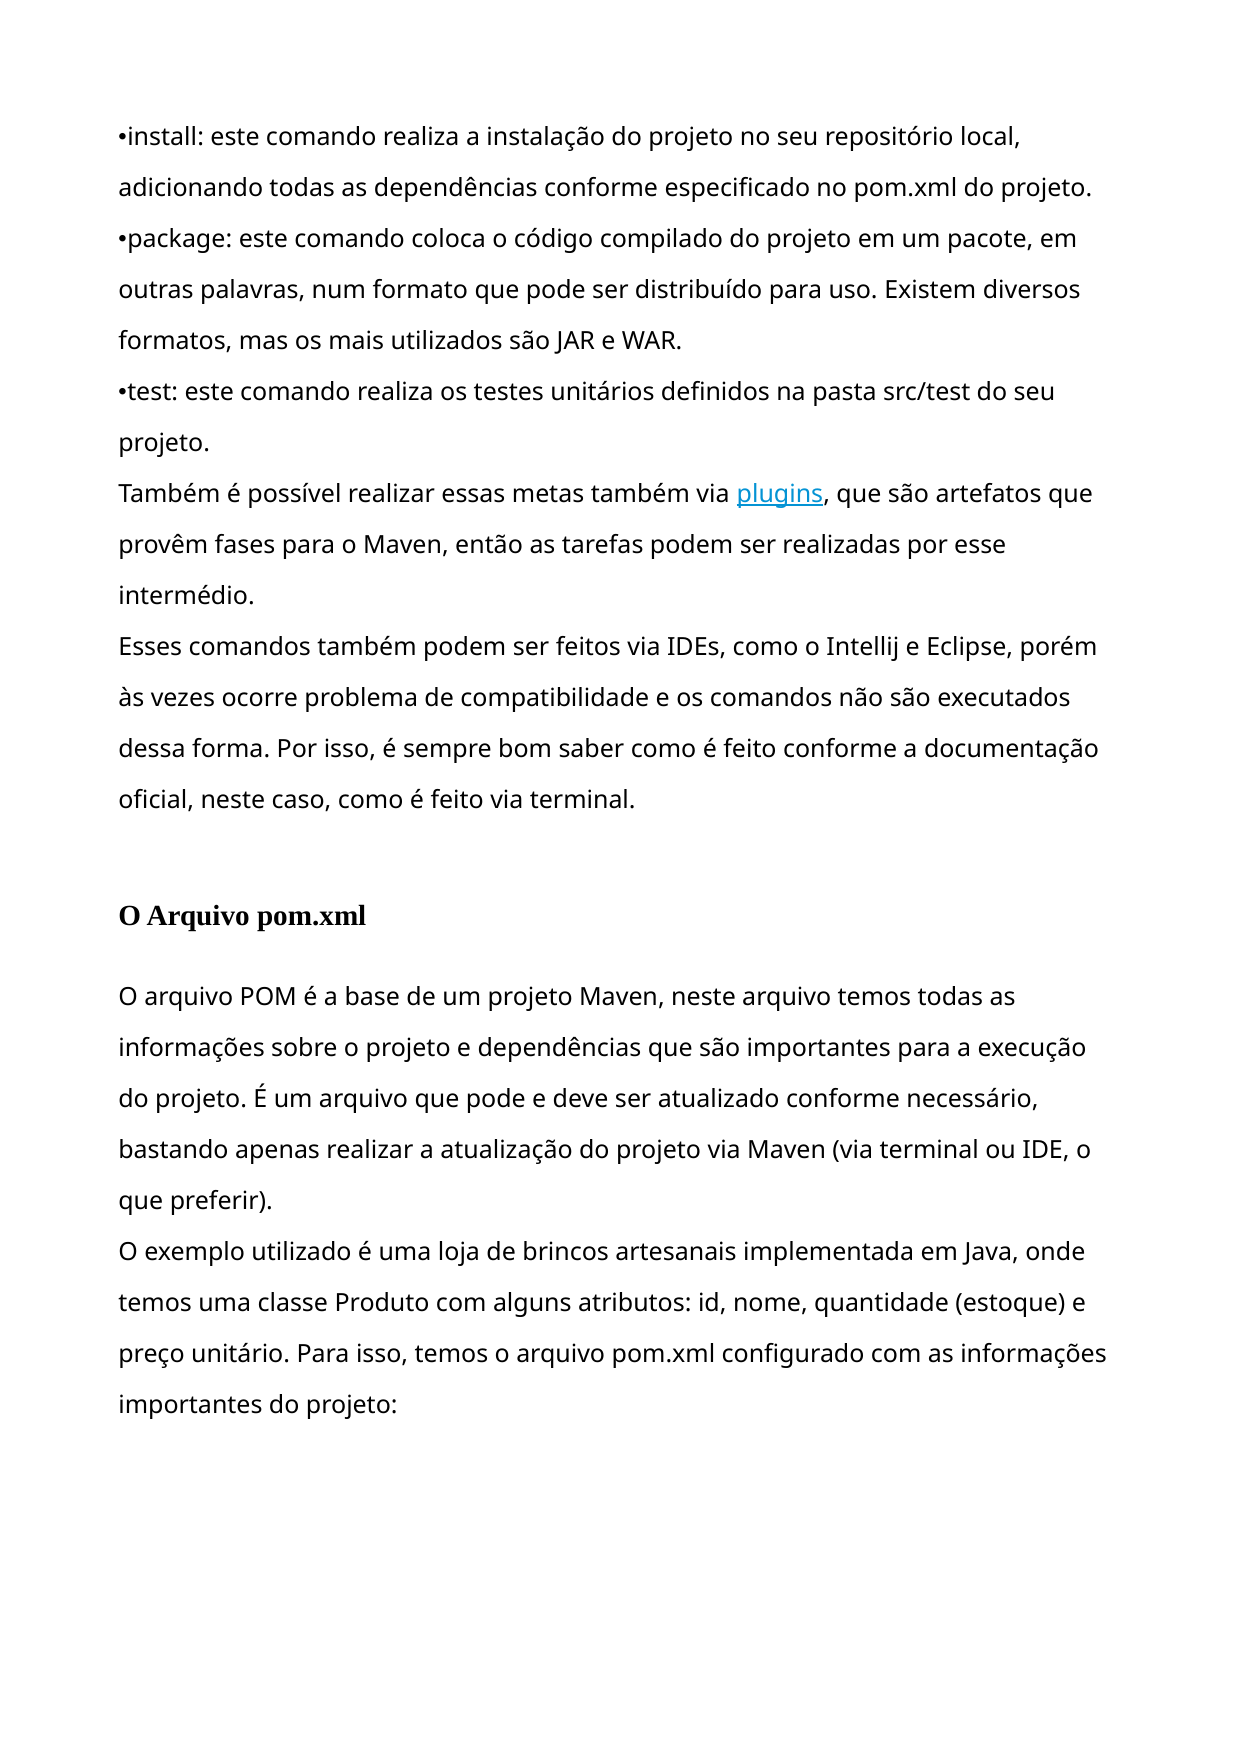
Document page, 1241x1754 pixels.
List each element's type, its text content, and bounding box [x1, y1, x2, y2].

subtitle O Arquivo pom.xml [118, 898, 1122, 932]
text Esses comandos também podem ser feitos via IDEs, como o Intellij e Eclipse, porém às vezes ocorre problema de compatibilidade e os comandos não são executados dessa forma. Por isso, é sempre bom saber como é feito conforme a documentação oficial, neste caso, como é feito via terminal. [118, 628, 1122, 816]
list test: este comando realiza os testes unitários definidos na pasta src/test do seu projeto. [118, 373, 1122, 458]
text O arquivo POM é a base de um projeto Maven, neste arquivo temos todas as informações sobre o projeto e dependências que são importantes para a execução do projeto. É um arquivo que pode e deve ser atualizado conforme necessário, bastando apenas realizar a atualização do projeto via Maven (via terminal ou IDE, o que preferir). [118, 979, 1122, 1217]
list install: este comando realiza a instalação do projeto no seu repositório local, adicionando todas as dependências conforme especificado no pom.xml do projeto. [118, 118, 1122, 203]
text Também é possível realizar essas metas também via plugins, que são artefatos que provêm fases para o Maven, então as tarefas podem ser realizadas por esse intermédio. [118, 475, 1122, 612]
text O exemplo utilizado é uma loja de brincos artesanais implementada em Java, onde temos uma classe Produto com alguns atributos: id, nome, quantidade (estoque) e preço unitário. Para isso, temos o arquivo pom.xml configurado com as informações importantes do projeto: [118, 1234, 1122, 1421]
list package: este comando coloca o código compilado do projeto em um pacote, em outras palavras, num formato que pode ser distribuído para uso. Existem diversos formatos, mas os mais utilizados são JAR e WAR. [118, 220, 1122, 356]
